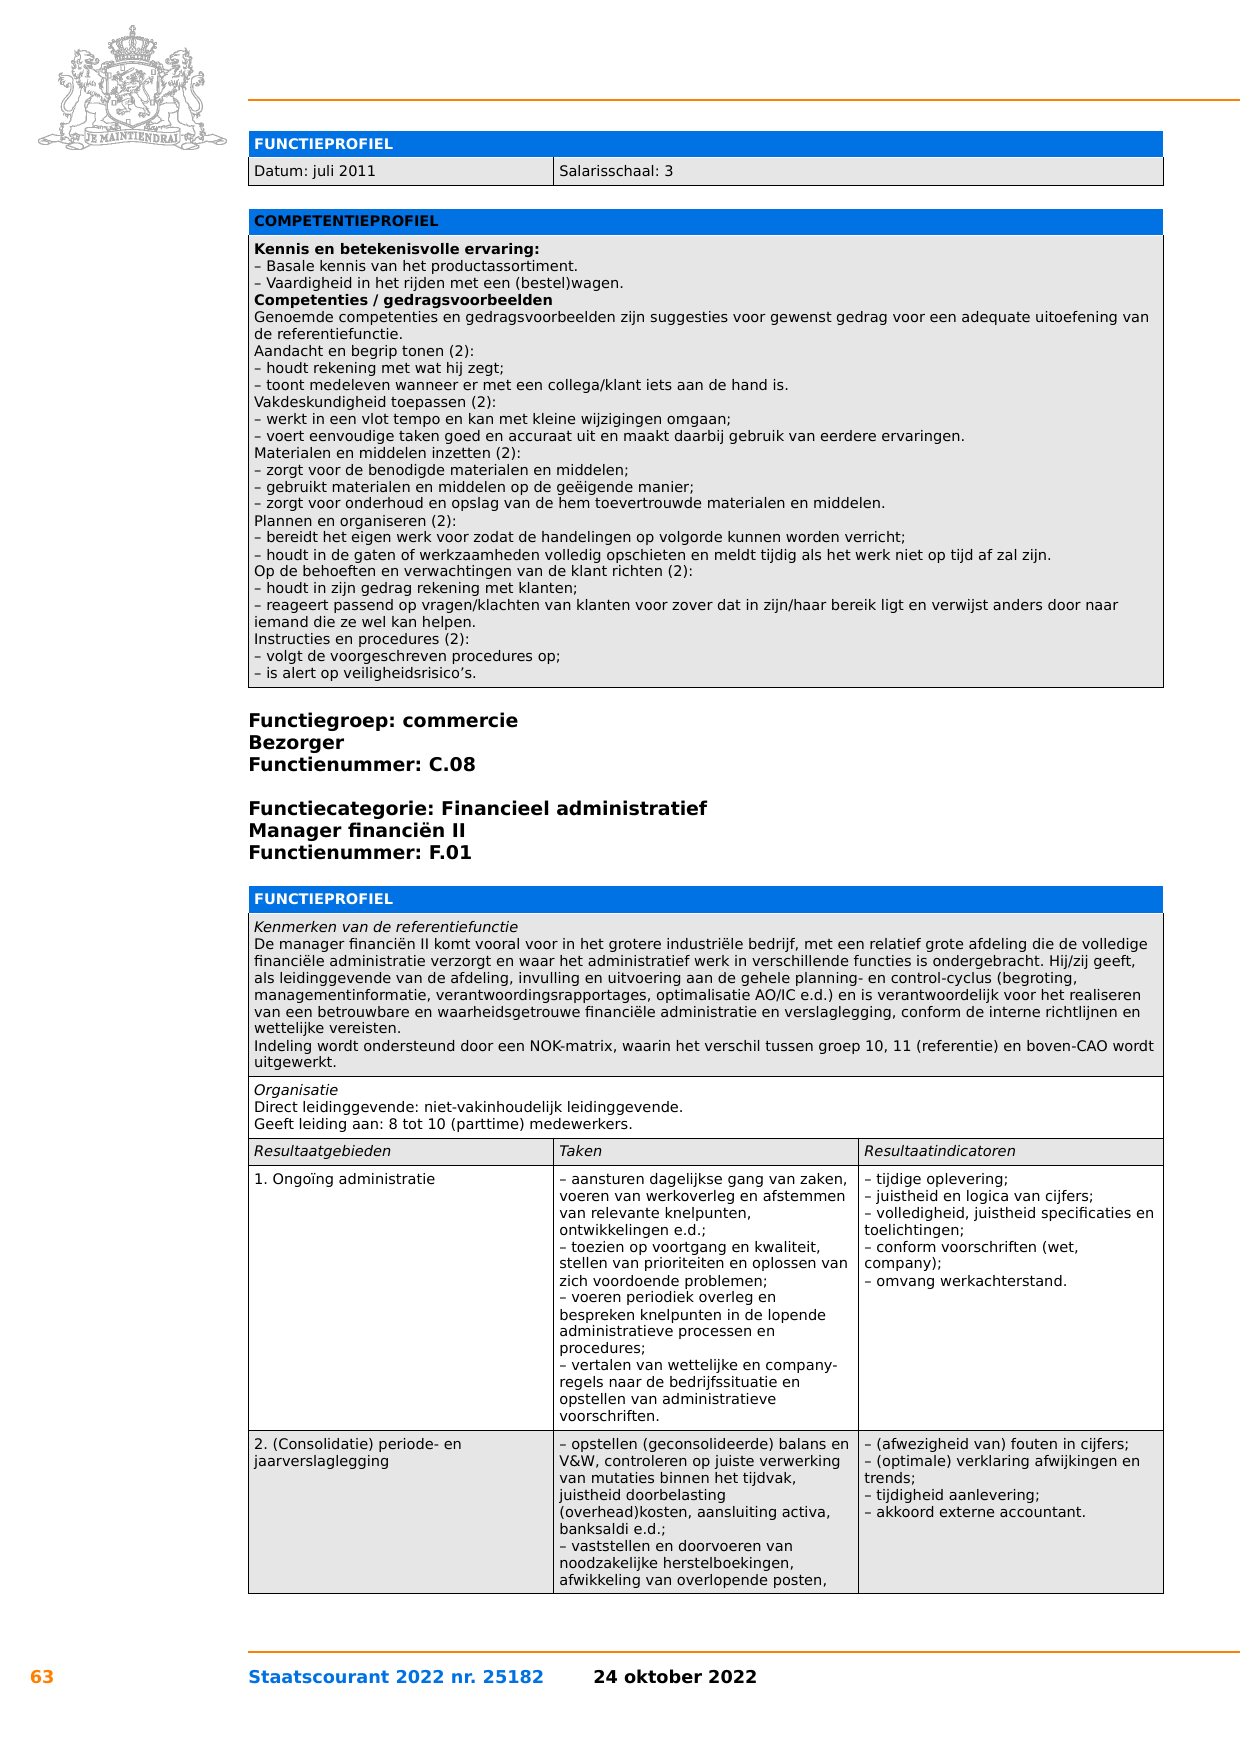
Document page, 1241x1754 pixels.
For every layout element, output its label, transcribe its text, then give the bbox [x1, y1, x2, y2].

table_header FUNCTIEPROFIEL [249, 886, 1163, 913]
table_header COMPETENTIEPROFIEL [249, 209, 1163, 235]
text Bezorger [248, 732, 1163, 754]
table_cell 2. (Consolidatie) periode- en jaarverslaglegging [249, 1431, 553, 1593]
table_cell Salarisschaal: 3 [554, 158, 1163, 185]
table_cell Kenmerken van de referentiefunctie De manager financiën II komt vooral voor in het grotere industriële bedrijf, met een relatief grote afdeling die de volledige financiële administratie verzorgt en waar het administratief werk in verschillende functies is ondergebracht. Hij/zij geeft, als leidinggevende van de afdeling, invulling en uitvoering aan de gehele planning- en control-cyclus (begroting, managementinformatie, verantwoordingsrapportages, optimalisatie AO/IC e.d.) en is verantwoordelijk voor het realiseren van een betrouwbare en waarheidsgetrouwe financiële administratie en verslaglegging, conform de interne richtlijnen en wettelijke vereisten. Indeling wordt ondersteund door een NOK-matrix, waarin het verschil tussen groep 10, 11 (referentie) en boven-CAO wordt uitgewerkt. [249, 914, 1163, 1076]
text Manager financiën II [248, 819, 1163, 842]
text Functienummer: C.08 [248, 754, 1163, 776]
table_cell – opstellen (geconsolideerde) balans en V&W, controleren op juiste verwerking van mutaties binnen het tijdvak, juistheid doorbelasting (overhead)kosten, aansluiting activa, banksaldi e.d.; – vaststellen en doorvoeren van noodzakelijke herstelboekingen, afwikkeling van overlopende posten, [554, 1431, 858, 1593]
table_cell Datum: juli 2011 [249, 158, 553, 185]
table_cell 1. Ongoïng administratie [249, 1166, 553, 1430]
text Functiegroep: commercie [248, 710, 1163, 732]
table_cell Taken [554, 1139, 858, 1165]
table_cell Resultaatgebieden [249, 1139, 553, 1165]
table_cell Kennis en betekenisvolle ervaring: – Basale kennis van het productassortiment. – Vaardigheid in het rijden met een (bestel)wagen. Competenties / gedragsvoorbeelden Genoemde competenties en gedragsvoorbeelden zijn suggesties voor gewenst gedrag voor een adequate uitoefening van de referentiefunctie. Aandacht en begrip tonen (2): – houdt rekening met wat hij zegt; – toont medeleven wanneer er met een collega/klant iets aan de hand is. Vakdeskundigheid toepassen (2): – werkt in een vlot tempo en kan met kleine wijzigingen omgaan; – voert eenvoudige taken goed en accuraat uit en maakt daarbij gebruik van eerdere ervaringen. Materialen en middelen inzetten (2): – zorgt voor de benodigde materialen en middelen; – gebruikt materialen en middelen op de geëigende manier; – zorgt voor onderhoud en opslag van de hem toevertrouwde materialen en middelen. Plannen en organiseren (2): – bereidt het eigen werk voor zodat de handelingen op volgorde kunnen worden verricht; – houdt in de gaten of werkzaamheden volledig opschieten en meldt tijdig als het werk niet op tijd af zal zijn. Op de behoeften en verwachtingen van de klant richten (2): – houdt in zijn gedrag rekening met klanten; – reageert passend op vragen/klachten van klanten voor zover dat in zijn/haar bereik ligt en verwijst anders door naar iemand die ze wel kan helpen. Instructies en procedures (2): – volgt de voorgeschreven procedures op; – is alert op veiligheidsrisico’s. [249, 236, 1163, 687]
table_cell – (afwezigheid van) fouten in cijfers; – (optimale) verklaring afwijkingen en trends; – tijdigheid aanlevering; – akkoord externe accountant. [859, 1431, 1163, 1593]
text Functiecategorie: Financieel administratief [248, 798, 1163, 819]
table_cell – aansturen dagelijkse gang van zaken, voeren van werkoverleg en afstemmen van relevante knelpunten, ontwikkelingen e.d.; – toezien op voortgang en kwaliteit, stellen van prioriteiten en oplossen van zich voordoende problemen; – voeren periodiek overleg en bespreken knelpunten in de lopende administratieve processen en procedures; – vertalen van wettelijke en company-regels naar de bedrijfssituatie en opstellen van administratieve voorschriften. [554, 1166, 858, 1430]
table_cell Resultaatindicatoren [859, 1139, 1163, 1165]
table_cell Organisatie Direct leidinggevende: niet-vakinhoudelijk leidinggevende. Geeft leiding aan: 8 tot 10 (parttime) medewerkers. [249, 1077, 1163, 1137]
text Functienummer: F.01 [248, 842, 1163, 863]
picture [38, 25, 227, 150]
table_cell – tijdige oplevering; – juistheid en logica van cijfers; – volledigheid, juistheid specificaties en toelichtingen; – conform voorschriften (wet, company); – omvang werkachterstand. [859, 1166, 1163, 1430]
table_header FUNCTIEPROFIEL [249, 131, 1163, 157]
